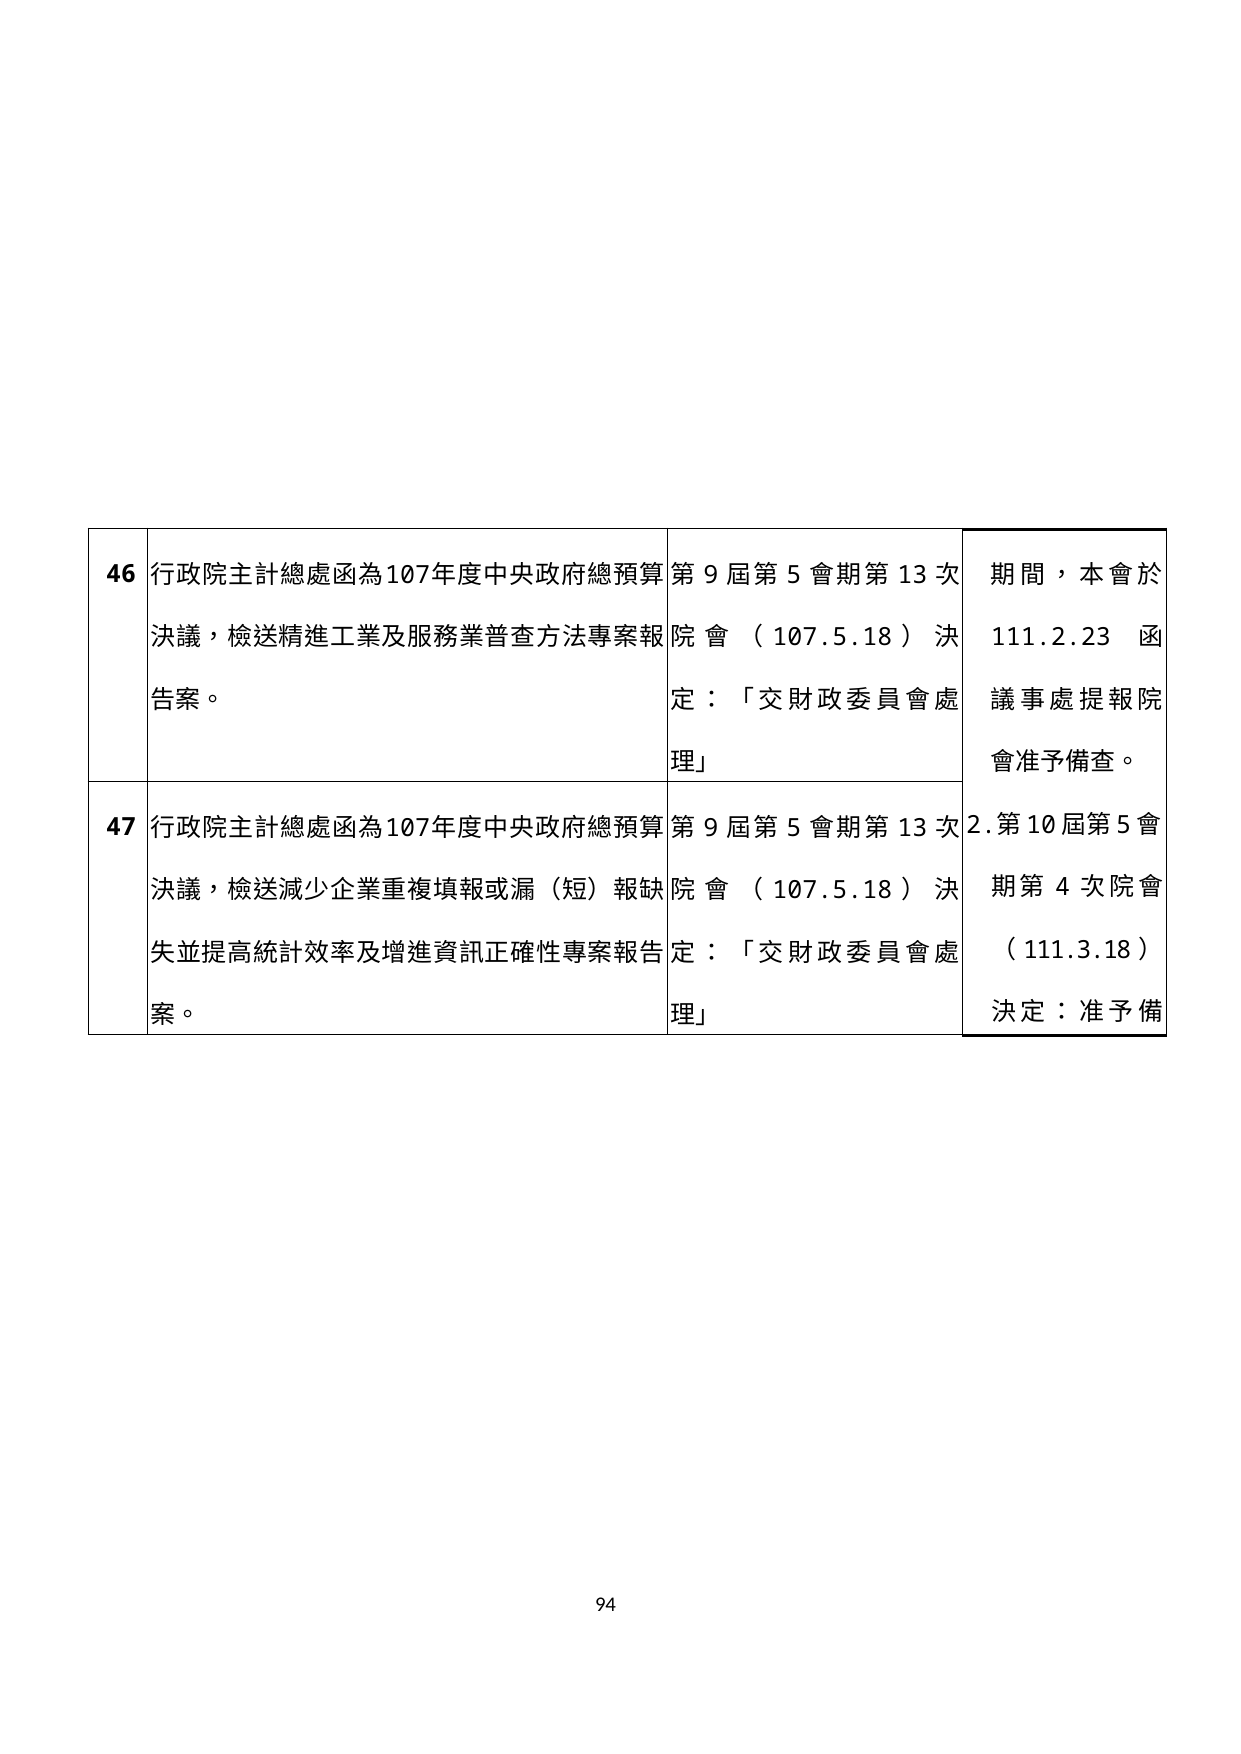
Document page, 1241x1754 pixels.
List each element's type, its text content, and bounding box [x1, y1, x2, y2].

table_cell 第9屆第5會期第13次院會（107.5.18）決定：「交財政委員會處理」 [668, 529, 962, 781]
table_cell 行政院主計總處函為107年度中央政府總預算決議，檢送減少企業重複填報或漏（短）報缺失並提高統計效率及增進資訊正確性專案報告案。 [148, 782, 667, 1034]
table_cell [89, 529, 147, 781]
table_cell 行政院主計總處函為107年度中央政府總預算決議，檢送精進工業及服務業普查方法專案報告案。 [148, 529, 667, 781]
table_cell [89, 782, 147, 1034]
table_cell 期間，本會於111.2.23函議事處提報院會准予備查。 2.第10屆第5會期第4次院會（111.3.18）決定：准予備 [963, 531, 1166, 1034]
table_cell 第9屆第5會期第13次院會（107.5.18）決定：「交財政委員會處理」 [668, 782, 962, 1034]
